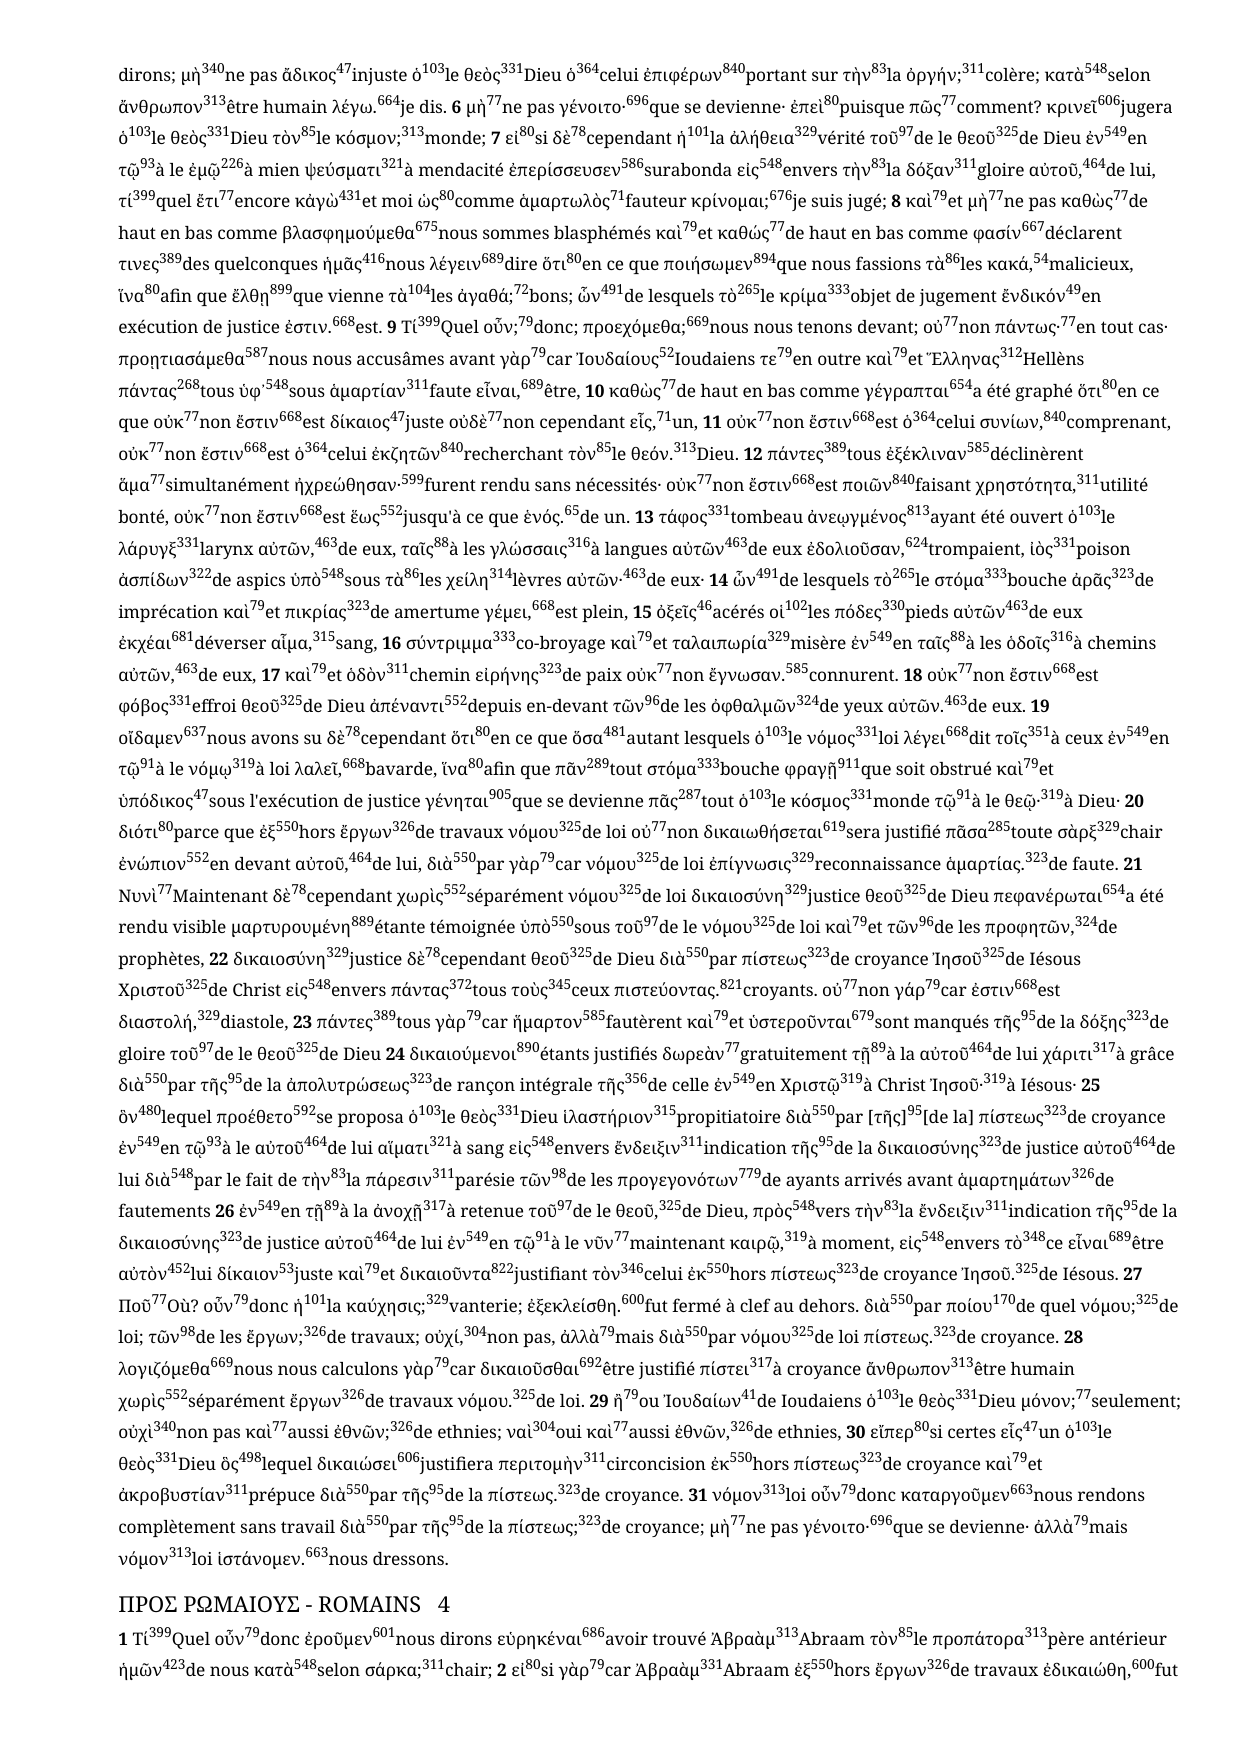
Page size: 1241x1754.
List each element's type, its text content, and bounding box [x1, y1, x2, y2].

text 1 Τί412Quel οὖν79donc τὸ105le περισσὸν73surabondant τοῦ97de le Ἰουδαίου65de Ioudaien ἢ79ou τίς408quelle ἡ101la ὠφέλεια329profit τῆς95de la περιτομῆς;323de circoncision; 2 πολὺ392nombreux κατὰ548selon πάντα269tout τρόπον.313manière. πρῶτον77premièrement μὲν340certes [γὰρ]79[car] ὅτι80en ce que ἐπιστεύθησαν599furent cru τὰ86les λόγια314logions τοῦ97de le θεοῦ.325de Dieu. 3 τί412quel γάρ;79car; εἰ80si ἠπίστησάν585crurent pas τινες,389des quelconques, μὴ340ne pas ἡ101la ἀπιστία329incroyance αὐτῶν463de eux τὴν83la πίστιν311croyance τοῦ97de le θεοῦ325de Dieu καταργήσει;606rendra complètement sans travail; 4 μὴ77ne pas γένοιτο·696que se devienne· γινέσθω576se devienne δὲ78cependant ὁ103le θεὸς331Dieu ἀληθής,47vrai, πᾶς287tout δὲ78cependant ἄνθρωπος331être humain ψεύστης,331menteur, καθὼς77de haut en bas comme γέγραπται·654a été graphé· ὅπως80de telle manière que ἂν340le cas échéant δικαιωθῇς909que tu sois justifié ἐν549en τοῖς90à les λόγοις318à discours σου442de toi καὶ79et νικήσεις604tu vaincras ἐν549en τῷ354à ce κρίνεσθαί692être jugé σε.437toi. 5 εἰ80si δὲ78cependant ἡ101la ἀδικία329injustice ἡμῶν423de nous θεοῦ325de Dieu δικαιοσύνην311justice συνίστησιν,668dresse avec, τί399quel ἐροῦμεν;601nous dirons; μὴ340ne pas ἄδικος47injuste ὁ103le θεὸς331Dieu ὁ364celui ἐπιφέρων840portant sur τὴν83la ὀργήν;311colère; κατὰ548selon ἄνθρωπον313être humain λέγω.664je dis. 6 μὴ77ne pas γένοιτο·696que se devienne· ἐπεὶ80puisque πῶς77comment? κρινεῖ606jugera ὁ103le θεὸς331Dieu τὸν85le κόσμον;313monde; 7 εἰ80si δὲ78cependant ἡ101la ἀλήθεια329vérité τοῦ97de le θεοῦ325de Dieu ἐν549en τῷ93à le ἐμῷ226à mien ψεύσματι321à mendacité ἐπερίσσευσεν586surabonda εἰς548envers τὴν83la δόξαν311gloire αὐτοῦ,464de lui, τί399quel ἔτι77encore κἀγὼ431et moi ὡς80comme ἁμαρτωλὸς71fauteur κρίνομαι;676je suis jugé; 8 καὶ79et μὴ77ne pas καθὼς77de haut en bas comme βλασφημούμεθα675nous sommes blasphémés καὶ79et καθώς77de haut en bas comme φασίν667déclarent τινες389des quelconques ἡμᾶς416nous λέγειν689dire ὅτι80en ce que ποιήσωμεν894que nous fassions τὰ86les κακά,54malicieux, ἵνα80afin que ἔλθῃ899que vienne τὰ104les ἀγαθά;72bons; ὧν491de lesquels τὸ265le κρίμα333objet de jugement ἔνδικόν49en exécution de justice ἐστιν.668est. 9 Τί399Quel οὖν;79donc; προεχόμεθα;669nous nous tenons devant; οὐ77non πάντως·77en tout cas· προῃτιασάμεθα587nous nous accusâmes avant γὰρ79car Ἰουδαίους52Ioudaiens τε79en outre καὶ79et Ἕλληνας312Hellèns πάντας268tous ὑφ᾽548sous ἁμαρτίαν311faute εἶναι,689être, 10 καθὼς77de haut en bas comme γέγραπται654a été graphé ὅτι80en ce que οὐκ77non ἔστιν668est δίκαιος47juste οὐδὲ77non cependant εἷς,71un, 11 οὐκ77non ἔστιν668est ὁ364celui συνίων,840comprenant, οὐκ77non ἔστιν668est ὁ364celui ἐκζητῶν840recherchant τὸν85le θεόν.313Dieu. 12 πάντες389tous ἐξέκλιναν585déclinèrent ἅμα77simultanément ἠχρεώθησαν·599furent rendu sans nécessités· οὐκ77non ἔστιν668est ποιῶν840faisant χρηστότητα,311utilité bonté, οὐκ77non ἔστιν668est ἕως552jusqu'à ce que ἑνός.65de un. 13 τάφος331tombeau ἀνεῳγμένος813ayant été ouvert ὁ103le λάρυγξ331larynx αὐτῶν,463de eux, ταῖς88à les γλώσσαις316à langues αὐτῶν463de eux ἐδολιοῦσαν,624trompaient, ἰὸς331poison ἀσπίδων322de aspics ὑπὸ548sous τὰ86les χείλη314lèvres αὐτῶν·463de eux· 14 ὧν491de lesquels τὸ265le στόμα333bouche ἀρᾶς323de imprécation καὶ79et πικρίας323de amertume γέμει,668est plein, 15 ὀξεῖς46acérés οἱ102les πόδες330pieds αὐτῶν463de eux ἐκχέαι681déverser αἷμα,315sang, 16 σύντριμμα333co-broyage καὶ79et ταλαιπωρία329misère ἐν549en ταῖς88à les ὁδοῖς316à chemins αὐτῶν,463de eux, 17 καὶ79et ὁδὸν311chemin εἰρήνης323de paix οὐκ77non ἔγνωσαν.585connurent. 18 οὐκ77non ἔστιν668est φόβος331effroi θεοῦ325de Dieu ἀπέναντι552depuis en-devant τῶν96de les ὀφθαλμῶν324de yeux αὐτῶν.463de eux. 19 οἴδαμεν637nous avons su δὲ78cependant ὅτι80en ce que ὅσα481autant lesquels ὁ103le νόμος331loi λέγει668dit τοῖς351à ceux ἐν549en τῷ91à le νόμῳ319à loi λαλεῖ,668bavarde, ἵνα80afin que πᾶν289tout στόμα333bouche φραγῇ911que soit obstrué καὶ79et ὑπόδικος47sous l'exécution de justice γένηται905que se devienne πᾶς287tout ὁ103le κόσμος331monde τῷ91à le θεῷ·319à Dieu· 20 διότι80parce que ἐξ550hors ἔργων326de travaux νόμου325de loi οὐ77non δικαιωθήσεται619sera justifié πᾶσα285toute σὰρξ329chair ἐνώπιον552en devant αὐτοῦ,464de lui, διὰ550par γὰρ79car νόμου325de loi ἐπίγνωσις329reconnaissance ἁμαρτίας.323de faute. 21 Νυνὶ77Maintenant δὲ78cependant χωρὶς552séparément νόμου325de loi δικαιοσύνη329justice θεοῦ325de Dieu πεφανέρωται654a été rendu visible μαρτυρουμένη889étante témoignée ὑπὸ550sous τοῦ97de le νόμου325de loi καὶ79et τῶν96de les προφητῶν,324de prophètes, 22 δικαιοσύνη329justice δὲ78cependant θεοῦ325de Dieu διὰ550par πίστεως323de croyance Ἰησοῦ325de Iésous Χριστοῦ325de Christ εἰς548envers πάντας372tous τοὺς345ceux πιστεύοντας.821croyants. οὐ77non γάρ79car ἐστιν668est διαστολή,329diastole, 23 πάντες389tous γὰρ79car ἥμαρτον585fautèrent καὶ79et ὑστεροῦνται679sont manqués τῆς95de la δόξης323de gloire τοῦ97de le θεοῦ325de Dieu 24 δικαιούμενοι890étants justifiés δωρεὰν77gratuitement τῇ89à la αὐτοῦ464de lui χάριτι317à grâce διὰ550par τῆς95de la ἀπολυτρώσεως323de rançon intégrale τῆς356de celle ἐν549en Χριστῷ319à Christ Ἰησοῦ·319à Iésous· 25 ὃν480lequel προέθετο592se proposa ὁ103le θεὸς331Dieu ἱλαστήριον315propitiatoire διὰ550par [τῆς]95[de la] πίστεως323de croyance ἐν549en τῷ93à le αὐτοῦ464de lui αἵματι321à sang εἰς548envers ἔνδειξιν311indication τῆς95de la δικαιοσύνης323de justice αὐτοῦ464de lui διὰ548par le fait de τὴν83la πάρεσιν311parésie τῶν98de les προγεγονότων779de ayants arrivés avant ἁμαρτημάτων326de fautements 26 ἐν549en τῇ89à la ἀνοχῇ317à retenue τοῦ97de le θεοῦ,325de Dieu, πρὸς548vers τὴν83la ἔνδειξιν311indication τῆς95de la δικαιοσύνης323de justice αὐτοῦ464de lui ἐν549en τῷ91à le νῦν77maintenant καιρῷ,319à moment, εἰς548envers τὸ348ce εἶναι689être αὐτὸν452lui δίκαιον53juste καὶ79et δικαιοῦντα822justifiant τὸν346celui ἐκ550hors πίστεως323de croyance Ἰησοῦ.325de Iésous. 27 Ποῦ77Où? οὖν79donc ἡ101la καύχησις;329vanterie; ἐξεκλείσθη.600fut fermé à clef au dehors. διὰ550par ποίου170de quel νόμου;325de loi; τῶν98de les ἔργων;326de travaux; οὐχί,304non pas, ἀλλὰ79mais διὰ550par νόμου325de loi πίστεως.323de croyance. 28 λογιζόμεθα669nous nous calculons γὰρ79car δικαιοῦσθαι692être justifié πίστει317à croyance ἄνθρωπον313être humain χωρὶς552séparément ἔργων326de travaux νόμου.325de loi. 29 ἢ79ou Ἰουδαίων41de Ioudaiens ὁ103le θεὸς331Dieu μόνον;77seulement; οὐχὶ340non pas καὶ77aussi ἐθνῶν;326de ethnies; ναὶ304oui καὶ77aussi ἐθνῶν,326de ethnies, 30 εἴπερ80si certes εἷς47un ὁ103le θεὸς331Dieu ὃς498lequel δικαιώσει606justifiera περιτομὴν311circoncision ἐκ550hors πίστεως323de croyance καὶ79et ἀκροβυστίαν311prépuce διὰ550par τῆς95de la πίστεως.323de croyance. 31 νόμον313loi οὖν79donc καταργοῦμεν663nous rendons complètement sans travail διὰ550par τῆς95de la πίστεως;323de croyance; μὴ77ne pas γένοιτο·696que se devienne· ἀλλὰ79mais νόμον313loi ἱστάνομεν.663nous dressons. [118, 59, 1181, 1570]
text ΠΡΟΣ ΡΩΜΑΙΟΥΣ - ROMAINS 4 [118, 1589, 1181, 1618]
